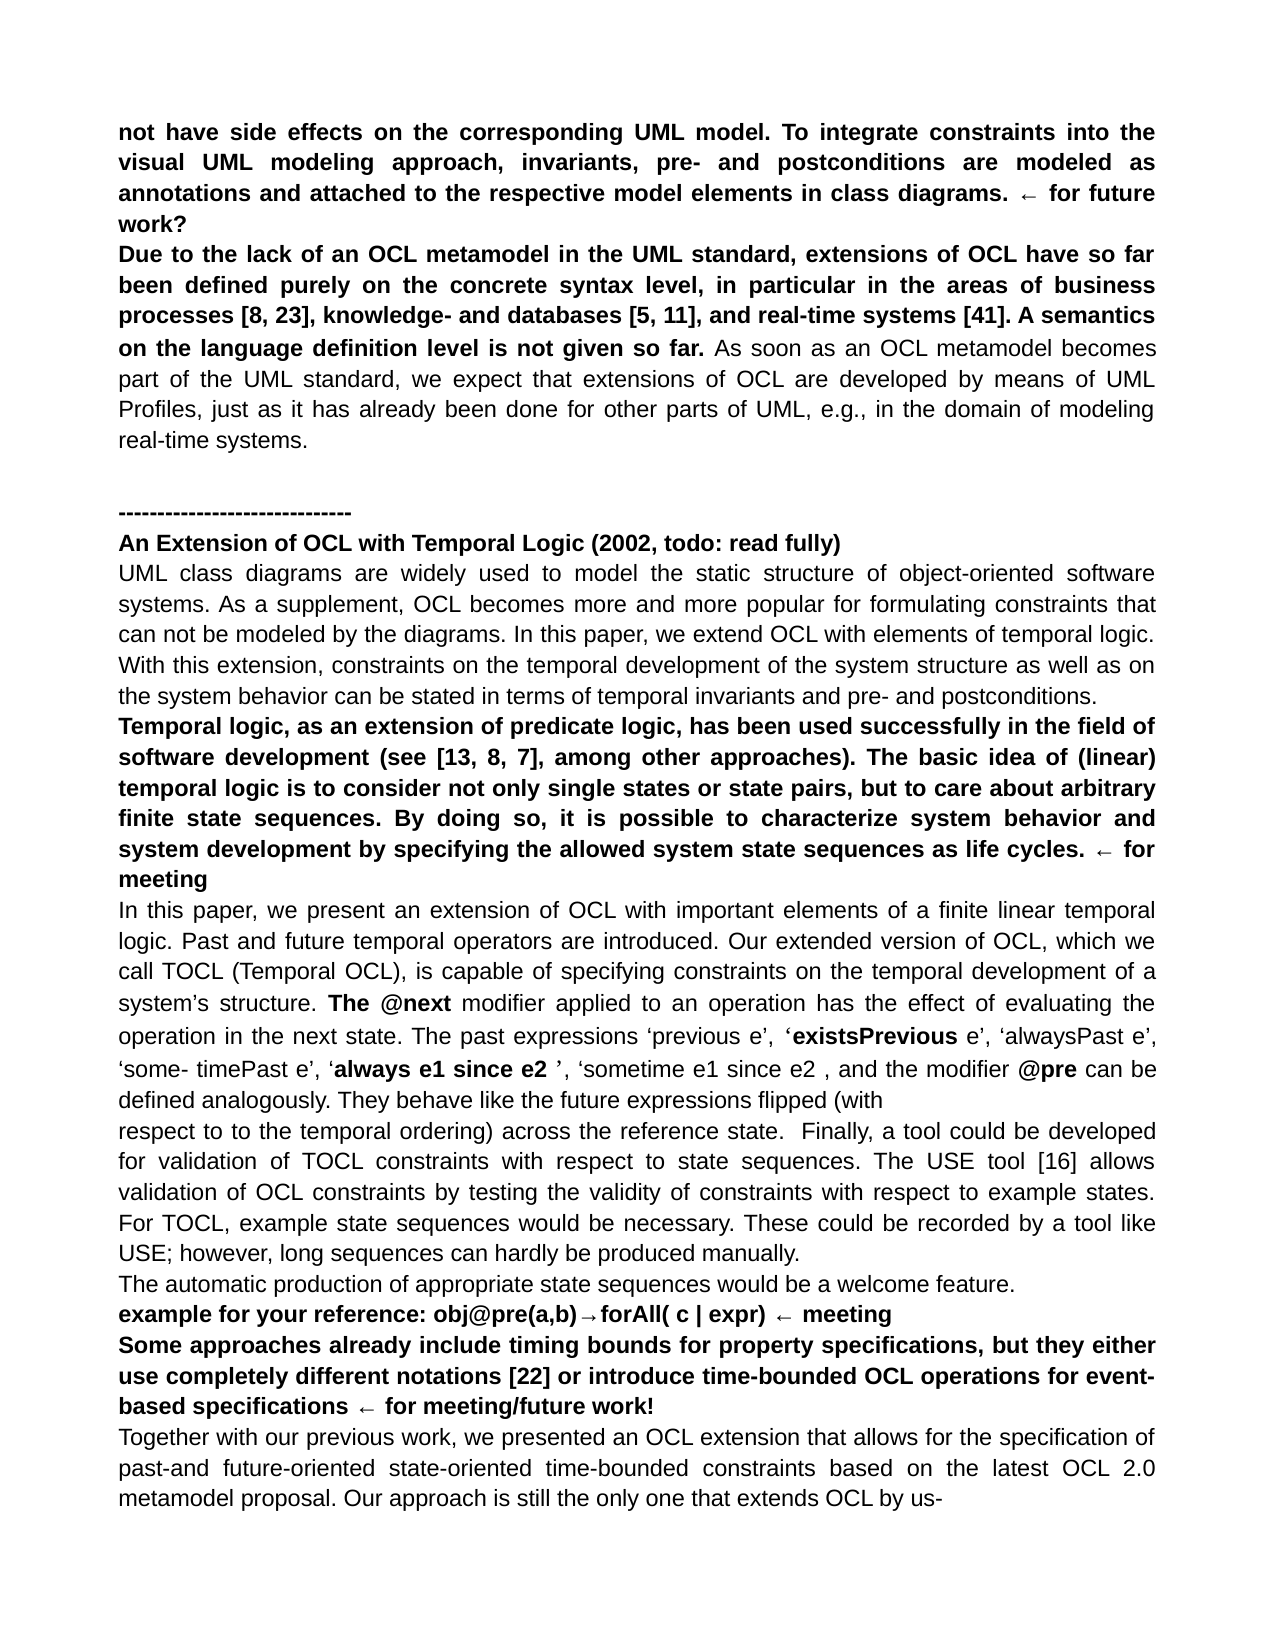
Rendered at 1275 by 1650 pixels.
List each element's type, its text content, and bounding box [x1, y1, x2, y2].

text respect to to the temporal ordering) across the reference state. Finally, a tool could be developed for validation of TOCL constraints with respect to state sequences. The USE tool [16] allows validation of OCL constraints by testing the validity of constraints with respect to example states. For TOCL, example state sequences would be necessary. These could be recorded by a tool like USE; however, long sequences can hardly be produced manually. [118, 1117, 1157, 1266]
text example for your reference: obj@pre(a,b)→forAll( c | expr) ← meeting [118, 1301, 1157, 1328]
text An Extension of OCL with Temporal Logic (2002, todo: read fully) [118, 529, 1157, 556]
text not have side effects on the corresponding UML model. To integrate constraints into the visual UML modeling approach, invariants, pre- and postconditions are modeled as annotations and attached to the respective model elements in class diagrams. ← for future work? [118, 118, 1157, 237]
text The automatic production of appropriate state sequences would be a welcome feature. [118, 1270, 1157, 1297]
text Together with our previous work, we presented an OCL extension that allows for the specification of past-and future-oriented state-oriented time-bounded constraints based on the latest OCL 2.0 metamodel proposal. Our approach is still the only one that extends OCL by us- [118, 1423, 1157, 1511]
text ------------------------------ [118, 498, 1157, 525]
text Temporal logic, as an extension of predicate logic, has been used successfully in the field of software development (see [13, 8, 7], among other approaches). The basic idea of (linear) temporal logic is to consider not only single states or state pairs, but to care about arbitrary finite state sequences. By doing so, it is possible to characterize system behavior and system development by specifying the allowed system state sequences as life cycles. ← for meeting [118, 713, 1157, 893]
text UML class diagrams are widely used to model the static structure of object-oriented software systems. As a supplement, OCL becomes more and more popular for formulating constraints that can not be modeled by the diagrams. In this paper, we extend OCL with elements of temporal logic. With this extension, constraints on the temporal development of the system structure as well as on the system behavior can be stated in terms of temporal invariants and pre- and postconditions. [118, 559, 1157, 709]
text Some approaches already include timing bounds for property specifications, but they either use completely different notations [22] or introduce time-bounded OCL operations for event-based specifications ← for meeting/future work! [118, 1331, 1157, 1419]
text Due to the lack of an OCL metamodel in the UML standard, extensions of OCL have so far been defined purely on the concrete syntax level, in particular in the areas of business processes [8, 23], knowledge- and databases [5, 11], and real-time systems [41]. A semantics on the language definition level is not given so far. As soon as an OCL metamodel becomes part of the UML standard, we expect that extensions of OCL are developed by means of UML Profiles, just as it has already been done for other parts of UML, e.g., in the domain of modeling real-time systems. [118, 241, 1157, 453]
text In this paper, we present an extension of OCL with important elements of a finite linear temporal logic. Past and future temporal operators are introduced. Our extended version of OCL, which we call TOCL (Temporal OCL), is capable of specifying constraints on the temporal development of a system’s structure. The @next modifier applied to an operation has the effect of evaluating the operation in the next state. The past expressions ‘previous e’, ‘existsPrevious e’, ‘alwaysPast e’, ‘some- timePast e’, ‘always e1 since e2 ’, ‘sometime e1 since e2 , and the modifier @pre can be defined analogously. They behave like the future expressions flipped (with [118, 896, 1157, 1113]
